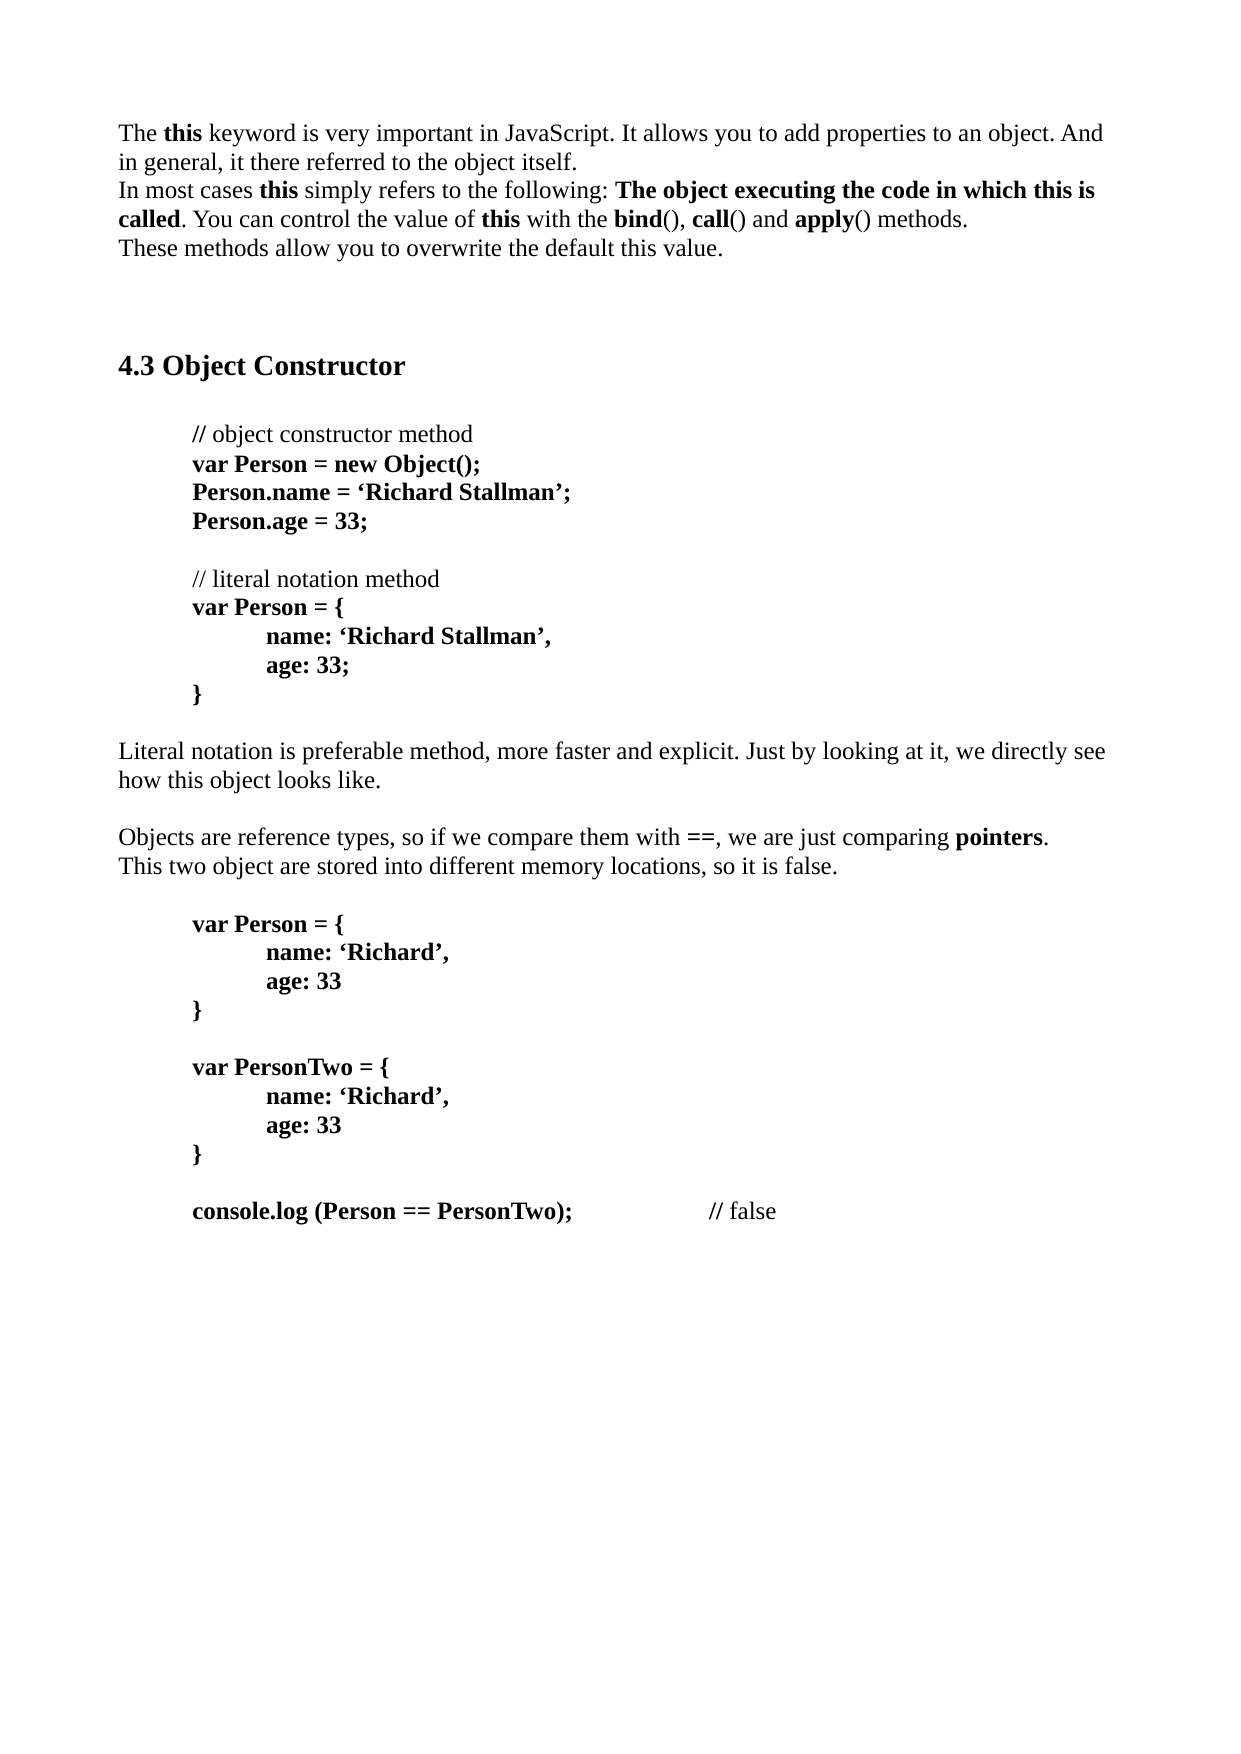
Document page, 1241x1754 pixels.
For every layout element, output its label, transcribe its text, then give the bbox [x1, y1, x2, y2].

text age: 33 [118, 966, 1122, 995]
text age: 33 [118, 1110, 1122, 1139]
text name: ‘Richard’, [118, 1081, 1122, 1110]
text Person.name = ‘Richard Stallman’; [118, 477, 1122, 506]
text name: ‘Richard Stallman’, [118, 621, 1122, 650]
text In most cases this simply refers to the following: The object executing the code in which this is called. You can control the value of this with the bind(), call() and apply() methods. [118, 176, 1122, 233]
text // literal notation method [118, 564, 1122, 592]
text console.log (Person == PersonTwo); // false [118, 1196, 1122, 1225]
text age: 33; [118, 650, 1122, 679]
text } [118, 995, 1122, 1024]
text // object constructor method [118, 415, 1122, 449]
text The this keyword is very important in JavaScript. It allows you to add properties to an object. And in general, it there referred to the object itself. [118, 118, 1122, 176]
text } [118, 1139, 1122, 1167]
text Literal notation is preferable method, more faster and explicit. Just by looking at it, we directly see how this object looks like. [118, 736, 1122, 794]
text 4.3 Object Constructor [118, 348, 1122, 382]
text var Person = { [118, 909, 1122, 937]
text Person.age = 33; [118, 506, 1122, 535]
text var PersonTwo = { [118, 1052, 1122, 1081]
text These methods allow you to overwrite the default this value. [118, 233, 1122, 262]
text Objects are reference types, so if we compare them with ==, we are just comparing pointers. [118, 822, 1122, 851]
text var Person = { [118, 592, 1122, 621]
text var Person = new Object(); [118, 449, 1122, 477]
text } [118, 679, 1122, 707]
text name: ‘Richard’, [118, 937, 1122, 966]
text This two object are stored into different memory locations, so it is false. [118, 851, 1122, 880]
